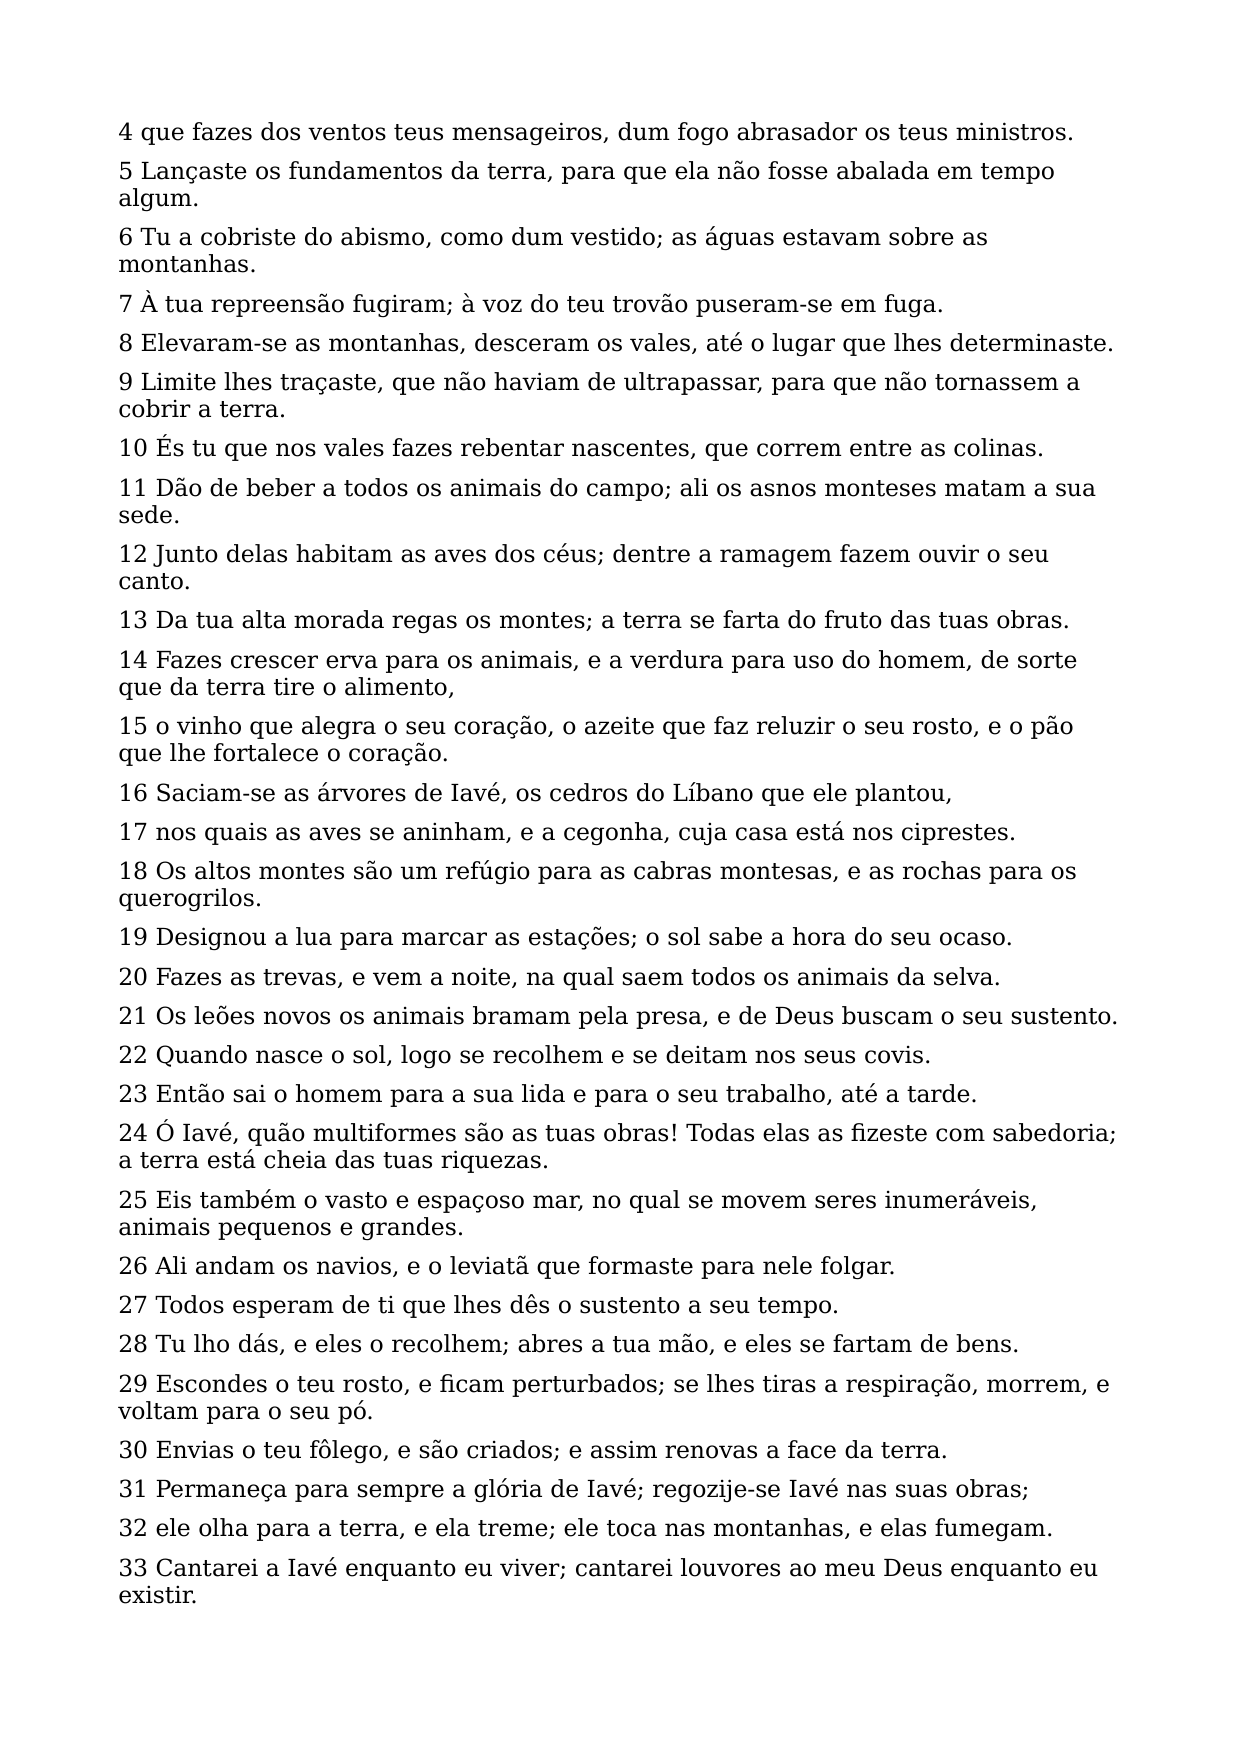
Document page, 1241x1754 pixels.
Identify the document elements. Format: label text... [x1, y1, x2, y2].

text 16 Saciam-se as árvores de Iavé, os cedros do Líbano que ele plantou, [118, 779, 1122, 806]
text 17 nos quais as aves se aninham, e a cegonha, cuja casa está nos ciprestes. [118, 818, 1122, 846]
text 9 Limite lhes traçaste, que não haviam de ultrapassar, para que não tornassem a cobrir a terra. [118, 368, 1122, 423]
text 15 o vinho que alegra o seu coração, o azeite que faz reluzir o seu rosto, e o pão que lhe fortalece o coração. [118, 713, 1122, 767]
text 26 Ali andam os navios, e o leviatã que formaste para nele folgar. [118, 1253, 1122, 1280]
text 20 Fazes as trevas, e vem a noite, na qual saem todos os animais da selva. [118, 963, 1122, 990]
text 12 Junto delas habitam as aves dos céus; dentre a ramagem fazem ouvir o seu canto. [118, 541, 1122, 595]
text 10 És tu que nos vales fazes rebentar nascentes, que correm entre as colinas. [118, 435, 1122, 462]
text 6 Tu a cobriste do abismo, como dum vestido; as águas estavam sobre as montanhas. [118, 224, 1122, 278]
text 4 que fazes dos ventos teus mensageiros, dum fogo abrasador os teus ministros. [118, 118, 1122, 145]
text 28 Tu lho dás, e eles o recolhem; abres a tua mão, e eles se fartam de bens. [118, 1331, 1122, 1358]
text 31 Permaneça para sempre a glória de Iavé; regozije-se Iavé nas suas obras; [118, 1476, 1122, 1503]
text 5 Lançaste os fundamentos da terra, para que ela não fosse abalada em tempo algum. [118, 157, 1122, 212]
text 13 Da tua alta morada regas os montes; a terra se farta do fruto das tuas obras. [118, 607, 1122, 634]
text 32 ele olha para a terra, e ela treme; ele toca nas montanhas, e elas fumegam. [118, 1515, 1122, 1542]
text 25 Eis também o vasto e espaçoso mar, no qual se movem seres inumeráveis, animais pequenos e grandes. [118, 1186, 1122, 1241]
text 11 Dão de beber a todos os animais do campo; ali os asnos monteses matam a sua sede. [118, 474, 1122, 529]
text 33 Cantarei a Iavé enquanto eu viver; cantarei louvores ao meu Deus enquanto eu existir. [118, 1554, 1122, 1609]
text 30 Envias o teu fôlego, e são criados; e assim renovas a face da terra. [118, 1437, 1122, 1464]
text 8 Elevaram-se as montanhas, desceram os vales, até o lugar que lhes determinaste. [118, 329, 1122, 357]
text 21 Os leões novos os animais bramam pela presa, e de Deus buscam o seu sustento. [118, 1002, 1122, 1029]
text 29 Escondes o teu rosto, e ficam perturbados; se lhes tiras a respiração, morrem, e voltam para o seu pó. [118, 1370, 1122, 1425]
text 14 Fazes crescer erva para os animais, e a verdura para uso do homem, de sorte que da terra tire o alimento, [118, 646, 1122, 701]
text 22 Quando nasce o sol, logo se recolhem e se deitam nos seus covis. [118, 1041, 1122, 1069]
text 24 Ó Iavé, quão multiformes são as tuas obras! Todas elas as fizeste com sabedoria; a terra está cheia das tuas riquezas. [118, 1120, 1122, 1174]
text 23 Então sai o homem para a sua lida e para o seu trabalho, até a tarde. [118, 1081, 1122, 1108]
text 19 Designou a lua para marcar as estações; o sol sabe a hora do seu ocaso. [118, 924, 1122, 951]
text 7 À tua repreensão fugiram; à voz do teu trovão puseram-se em fuga. [118, 290, 1122, 317]
text 18 Os altos montes são um refúgio para as cabras montesas, e as rochas para os querogrilos. [118, 857, 1122, 912]
text 27 Todos esperam de ti que lhes dês o sustento a seu tempo. [118, 1292, 1122, 1319]
